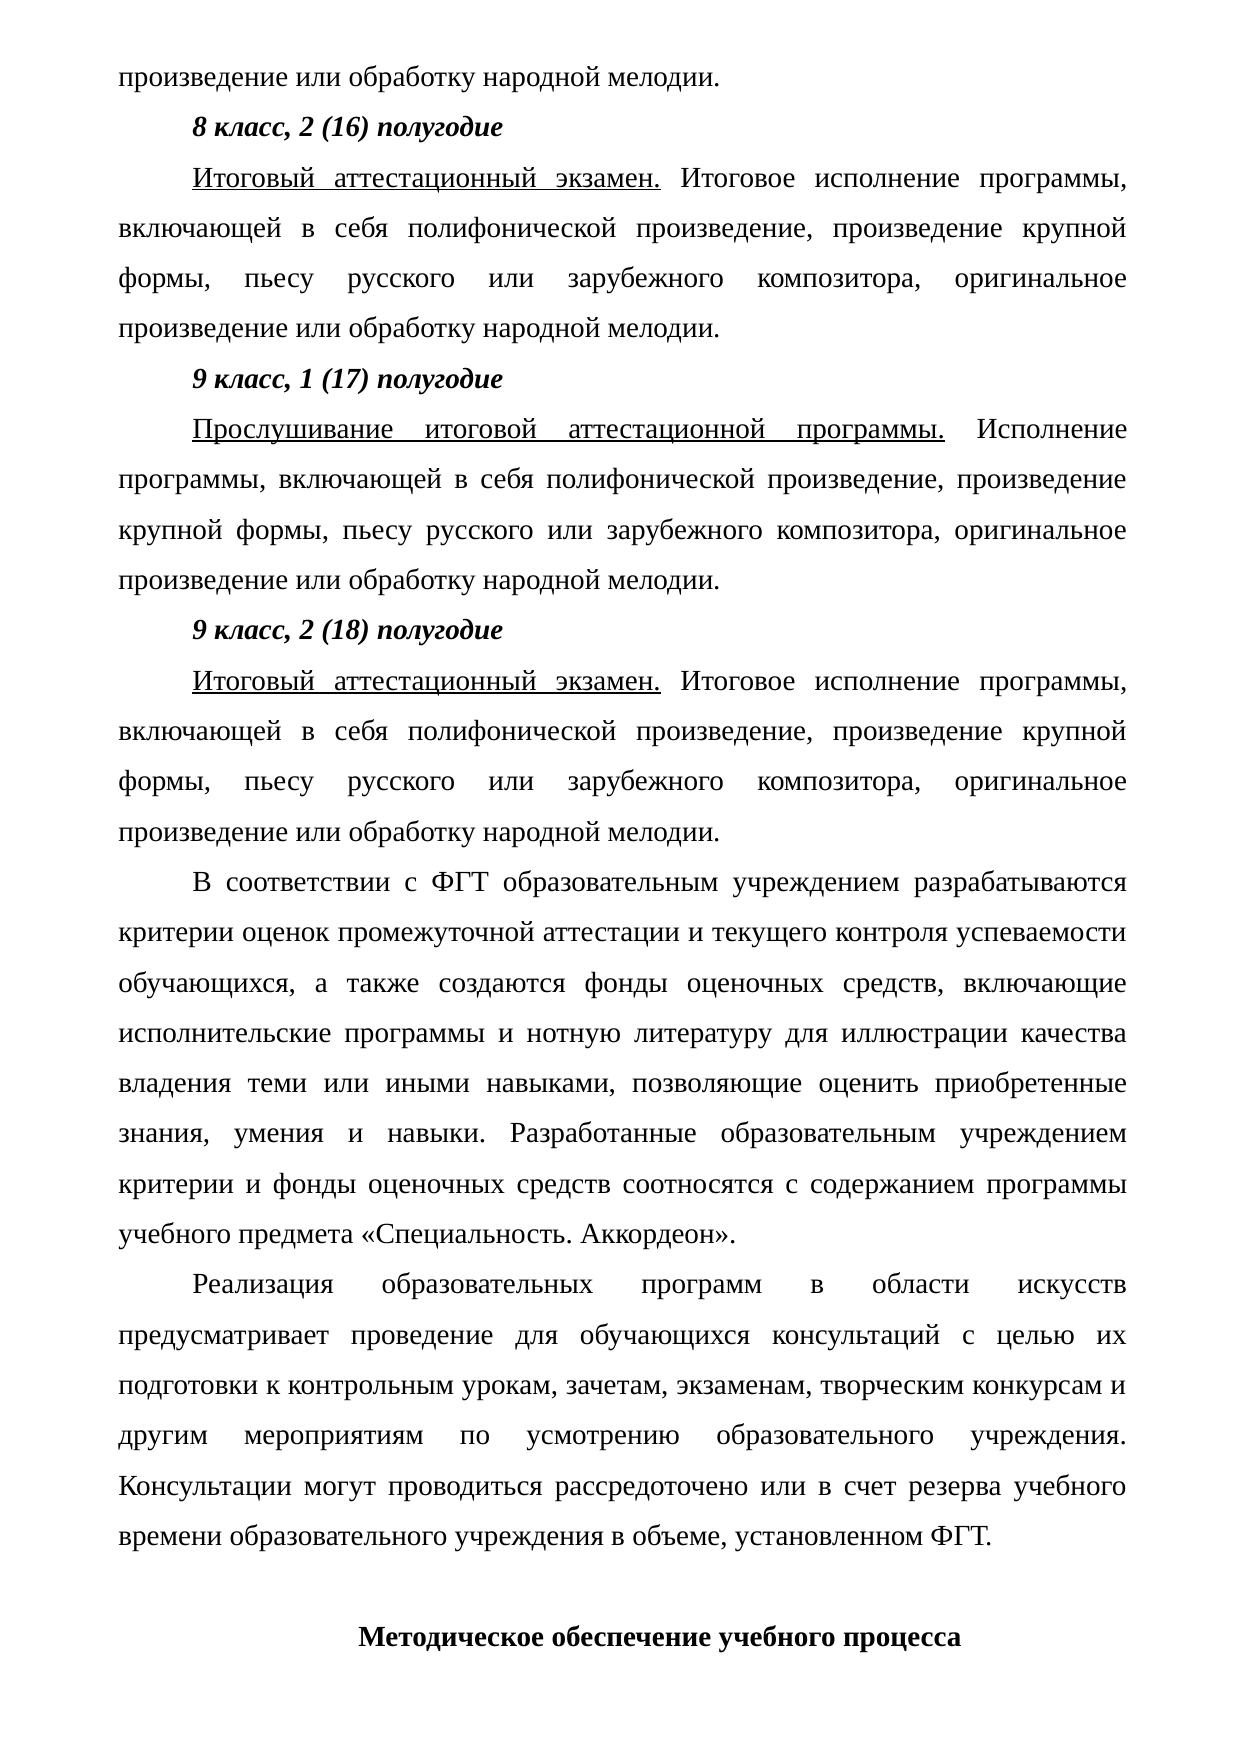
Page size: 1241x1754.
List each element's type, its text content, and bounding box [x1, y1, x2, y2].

text 9 класс, 2 (18) полугодие [118, 612, 1128, 646]
text 8 класс, 2 (16) полугодие [118, 109, 1128, 143]
text Реализация образовательных программ в области искусств предусматривает проведение для обучающихся консультаций с целью их подготовки к контрольным урокам, зачетам, экзаменам, творческим конкурсам и другим мероприятиям по усмотрению образовательного учреждения. Консультации могут проводиться рассредоточено или в счет резерва учебного времени образовательного учреждения в объеме, установленном ФГТ. [118, 1267, 1128, 1552]
text Методическое обеспечение учебного процесса [118, 1619, 1128, 1652]
text Итоговый аттестационный экзамен. Итоговое исполнение программы, включающей в себя полифонической произведение, произведение крупной формы, пьесу русского или зарубежного композитора, оригинальное произведение или обработку народной мелодии. [118, 663, 1128, 847]
text В соответствии с ФГТ образовательным учреждением разрабатываются критерии оценок промежуточной аттестации и текущего контроля успеваемости обучающихся, а также создаются фонды оценочных средств, включающие исполнительские программы и нотную литературу для иллюстрации качества владения теми или иными навыками, позволяющие оценить приобретенные знания, умения и навыки. Разработанные образовательным учреждением критерии и фонды оценочных средств соотносятся с содержанием программы учебного предмета «Специальность. Аккордеон». [118, 864, 1128, 1250]
text Прослушивание итоговой аттестационной программы. Исполнение программы, включающей в себя полифонической произведение, произведение крупной формы, пьесу русского или зарубежного композитора, оригинальное произведение или обработку народной мелодии. [118, 411, 1128, 596]
text произведение или обработку народной мелодии. [118, 59, 1128, 93]
text Итоговый аттестационный экзамен. Итоговое исполнение программы, включающей в себя полифонической произведение, произведение крупной формы, пьесу русского или зарубежного композитора, оригинальное произведение или обработку народной мелодии. [118, 160, 1128, 344]
text 9 класс, 1 (17) полугодие [118, 361, 1128, 394]
